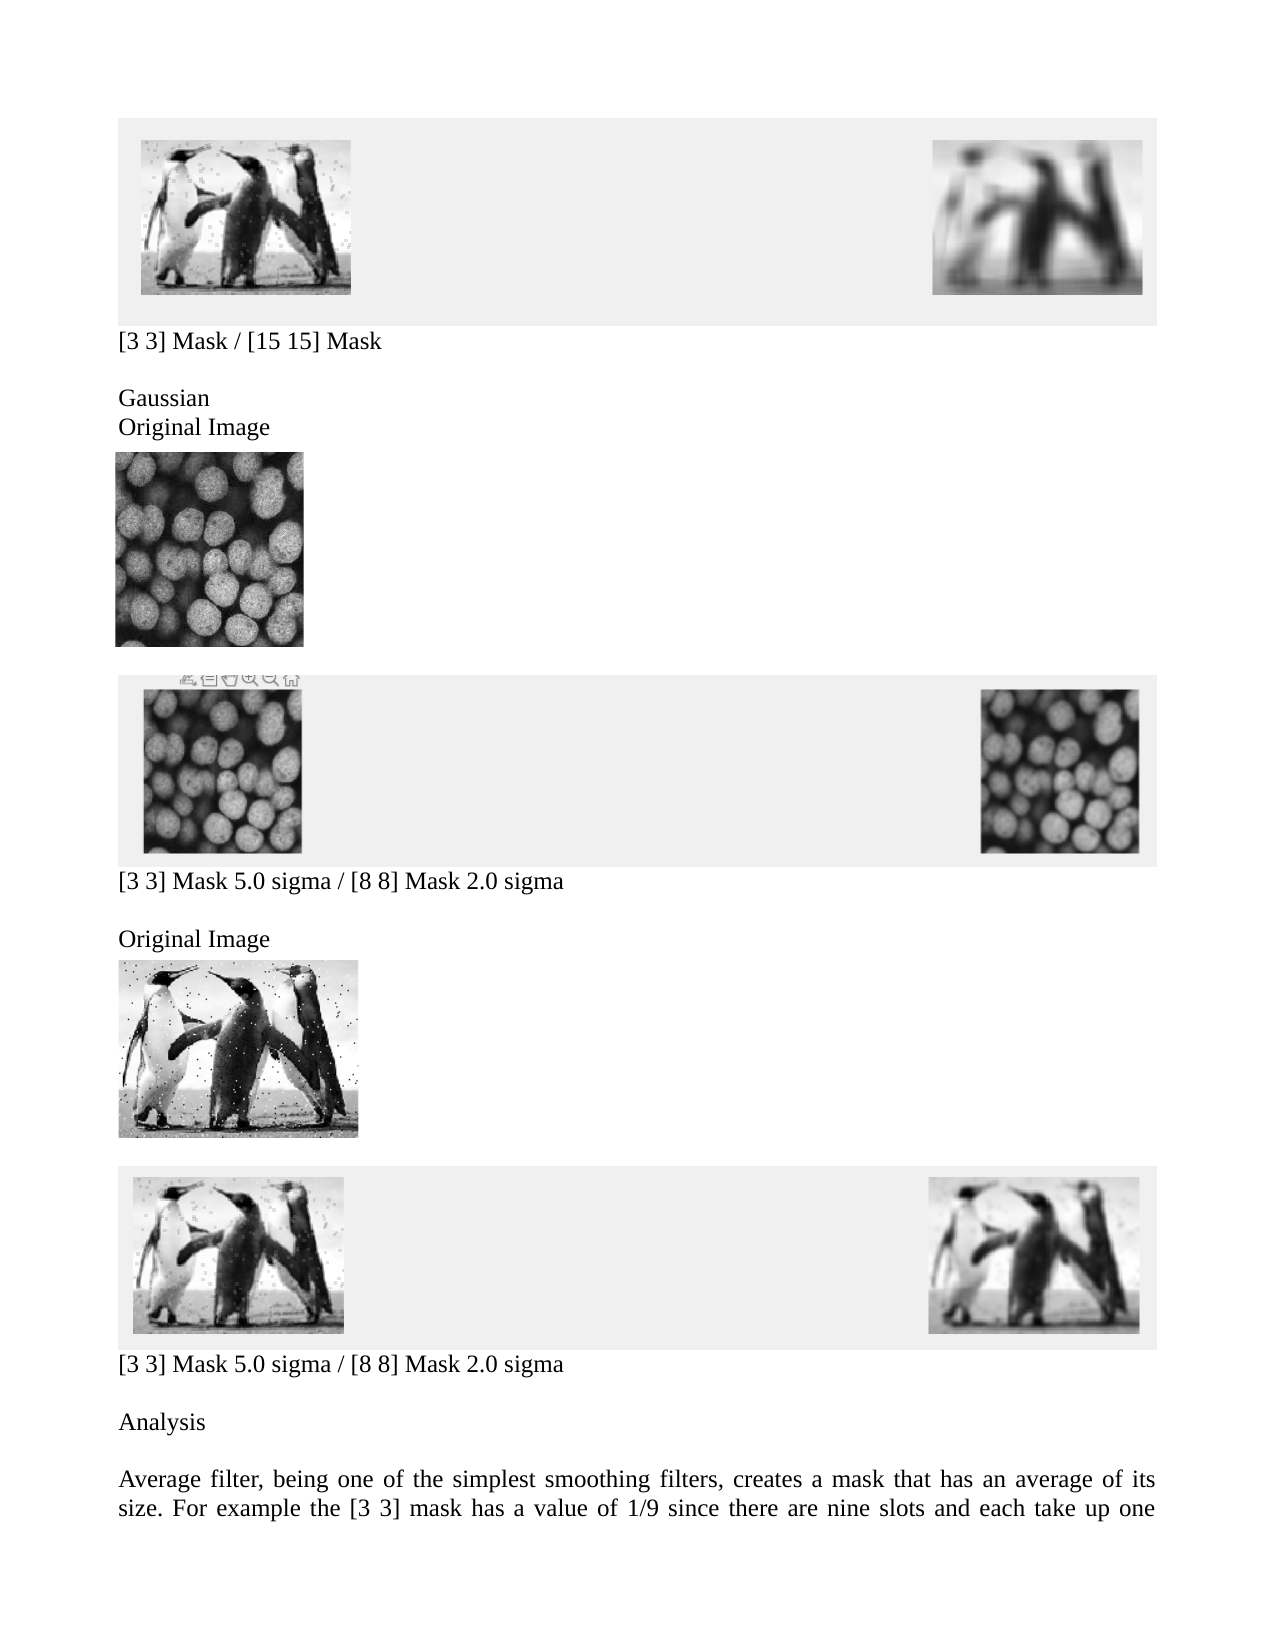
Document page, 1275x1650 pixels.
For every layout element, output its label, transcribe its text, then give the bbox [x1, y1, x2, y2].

text Original Image [118, 412, 1157, 441]
text Gaussian [118, 383, 1157, 412]
picture [115, 452, 304, 647]
text Original Image [118, 924, 1157, 953]
text [3 3] Mask 5.0 sigma / [8 8] Mask 2.0 sigma [118, 867, 1157, 895]
picture [118, 960, 359, 1138]
text [3 3] Mask / [15 15] Mask [118, 326, 1157, 354]
picture [118, 118, 1157, 326]
text [3 3] Mask 5.0 sigma / [8 8] Mask 2.0 sigma [118, 1350, 1157, 1378]
text Average filter, being one of the simplest smoothing filters, creates a mask that has an average of its size. For example the [3 3] mask has a value of 1/9 since there are nine slots and each take up one [118, 1464, 1157, 1522]
picture [118, 1166, 1157, 1350]
text Analysis [118, 1407, 1157, 1436]
picture [118, 675, 1157, 867]
